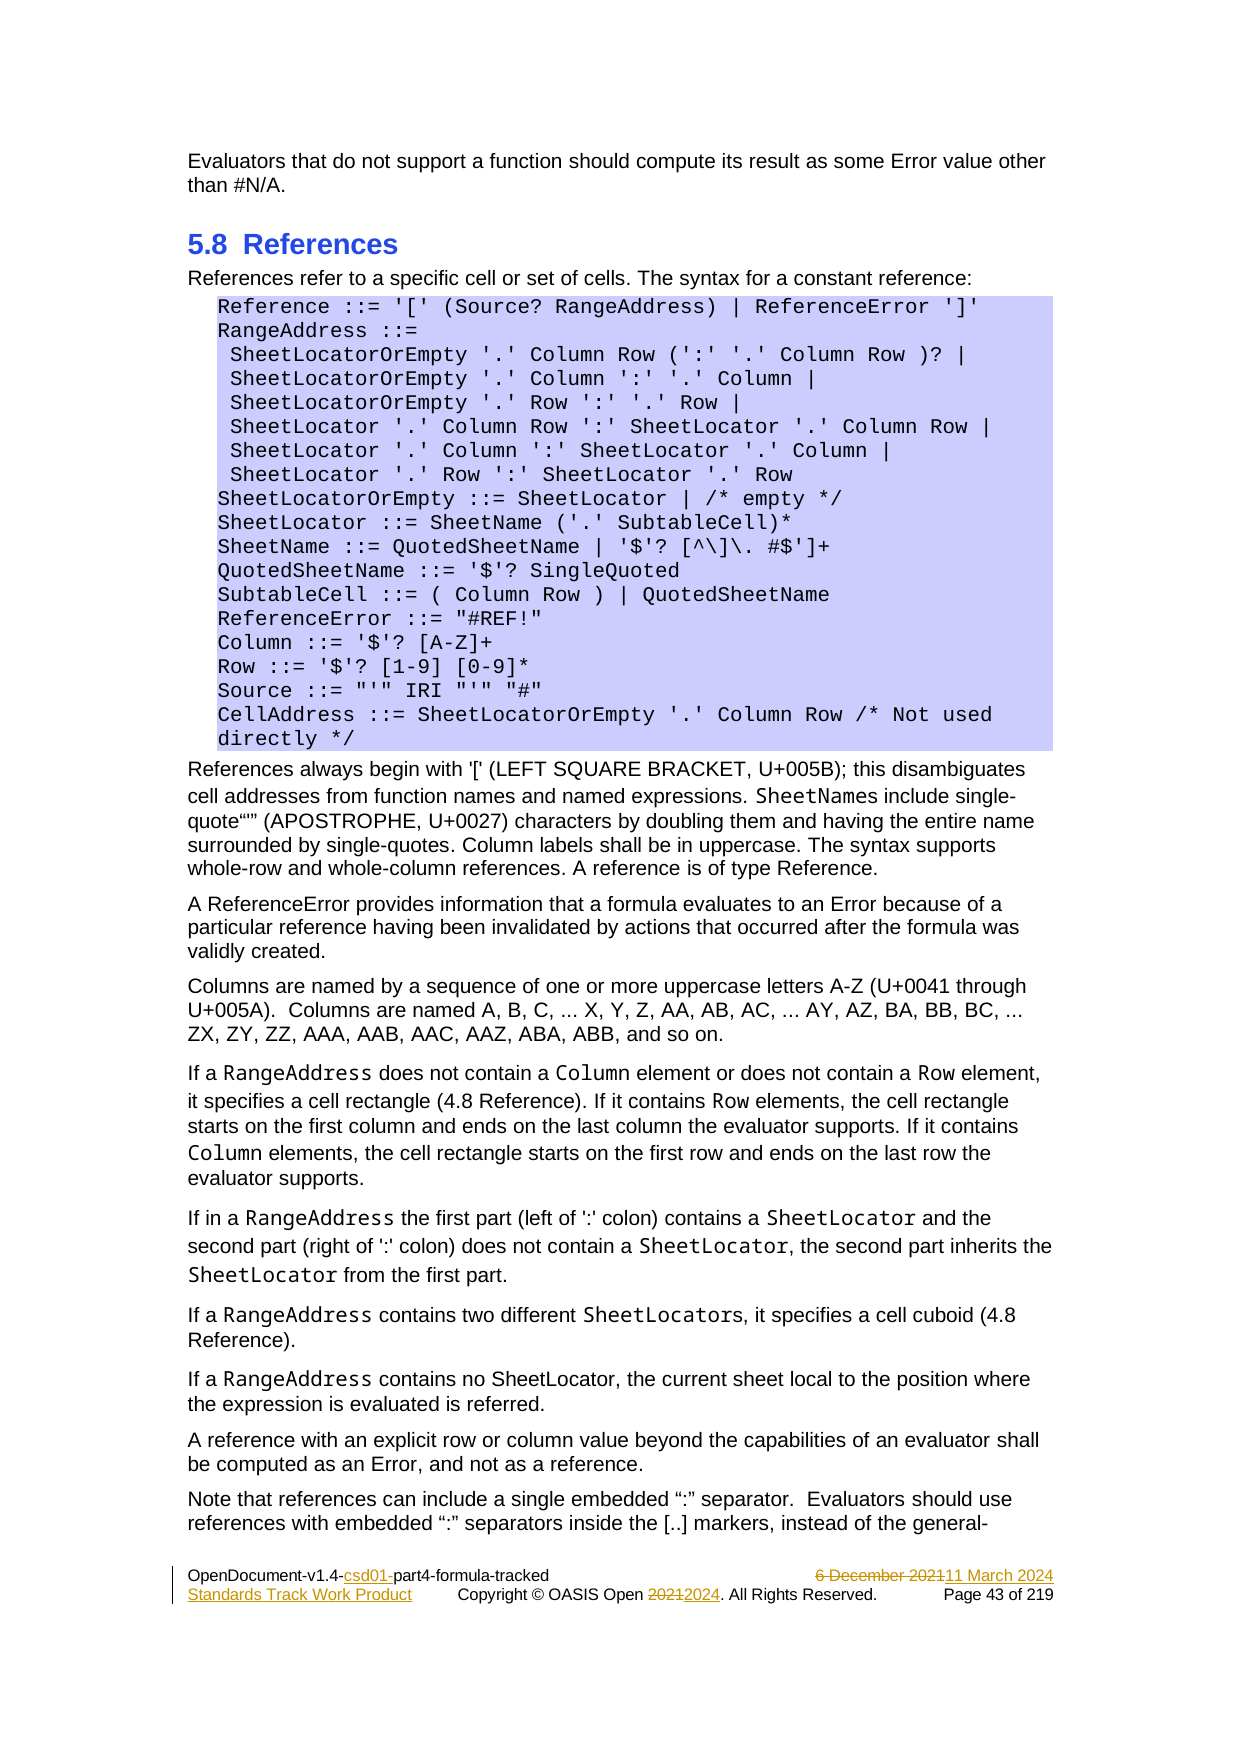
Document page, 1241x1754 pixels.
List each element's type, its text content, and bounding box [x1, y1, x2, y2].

text References always begin with '[' (LEFT SQUARE BRACKET, U+005B); this disambiguates cell addresses from function names and named expressions. SheetNames include single-quote“'” (APOSTROPHE, U+0027) characters by doubling them and having the entire name surrounded by single-quotes. Column labels shall be in uppercase. The syntax supports whole-row and whole-column references. A reference is of type Reference. [187, 757, 1053, 880]
text If in a RangeAddress the first part (left of ':' colon) contains a SheetLocator and the second part (right of ':' colon) does not contain a SheetLocator, the second part inherits the SheetLocator from the first part. [187, 1202, 1053, 1288]
text SubtableCell ::= ( Column Row ) | QuotedSheetName [217, 584, 1053, 608]
text Note that references can include a single embedded “:” separator. Evaluators should use references with embedded “:” separators inside the [..] markers, instead of the general- [187, 1488, 1053, 1535]
text Source ::= "'" IRI "'" "#" [217, 679, 1053, 703]
text CellAddress ::= SheetLocatorOrEmpty '.' Column Row /* Not used directly */ [217, 703, 1053, 751]
text References refer to a specific cell or set of cells. The syntax for a constant reference: [187, 267, 1053, 290]
text Column ::= '$'? [A-Z]+ [217, 632, 1053, 656]
text QuotedSheetName ::= '$'? SingleQuoted [217, 560, 1053, 584]
text Evaluators that do not support a function should compute its result as some Error value other than #N/A. [187, 150, 1053, 197]
text A ReferenceError provides information that a formula evaluates to an Error because of a particular reference having been invalidated by actions that occurred after the formula was validly created. [187, 892, 1053, 963]
subtitle References [187, 228, 1053, 261]
text If a RangeAddress does not contain a Column element or does not contain a Row element, it specifies a cell rectangle (4.8 Reference). If it contains Row elements, the cell rectangle starts on the first column and ends on the last column the evaluator supports. If it contains Column elements, the cell rectangle starts on the first row and ends on the last row the evaluator supports. [187, 1058, 1053, 1190]
text SheetName ::= QuotedSheetName | '$'? [^\]\. #$']+ [217, 536, 1053, 560]
text Columns are named by a sequence of one or more uppercase letters A-Z (U+0041 through U+005A). Columns are named A, B, C, ... X, Y, Z, AA, AB, AC, ... AY, AZ, BA, BB, BC, ... ZX, ZY, ZZ, AAA, AAB, AAC, AAZ, ABA, ABB, and so on. [187, 975, 1053, 1046]
text RangeAddress ::= SheetLocatorOrEmpty '.' Column Row (':' '.' Column Row )? | SheetLocatorOrEmpty '.' Column ':' '.' Column | SheetLocatorOrEmpty '.' Row ':' '.' Row | SheetLocator '.' Column Row ':' SheetLocator '.' Column Row | SheetLocator '.' Column ':' SheetLocator '.' Column | SheetLocator '.' Row ':' SheetLocator '.' Row [217, 320, 1053, 488]
text Reference ::= '[' (Source? RangeAddress) | ReferenceError ']' [217, 296, 1053, 320]
text SheetLocator ::= SheetName ('.' SubtableCell)* [217, 512, 1053, 536]
text SheetLocatorOrEmpty ::= SheetLocator | /* empty */ [217, 488, 1053, 512]
text ReferenceError ::= "#REF!" [217, 608, 1053, 632]
text Row ::= '$'? [1-9] [0-9]* [217, 656, 1053, 679]
text A reference with an explicit row or column value beyond the capabilities of an evaluator shall be computed as an Error, and not as a reference. [187, 1428, 1053, 1476]
text If a RangeAddress contains no SheetLocator, the current sheet local to the position where the expression is evaluated is referred. [187, 1364, 1053, 1416]
text If a RangeAddress contains two different SheetLocators, it specifies a cell cuboid (4.8 Reference). [187, 1300, 1053, 1352]
